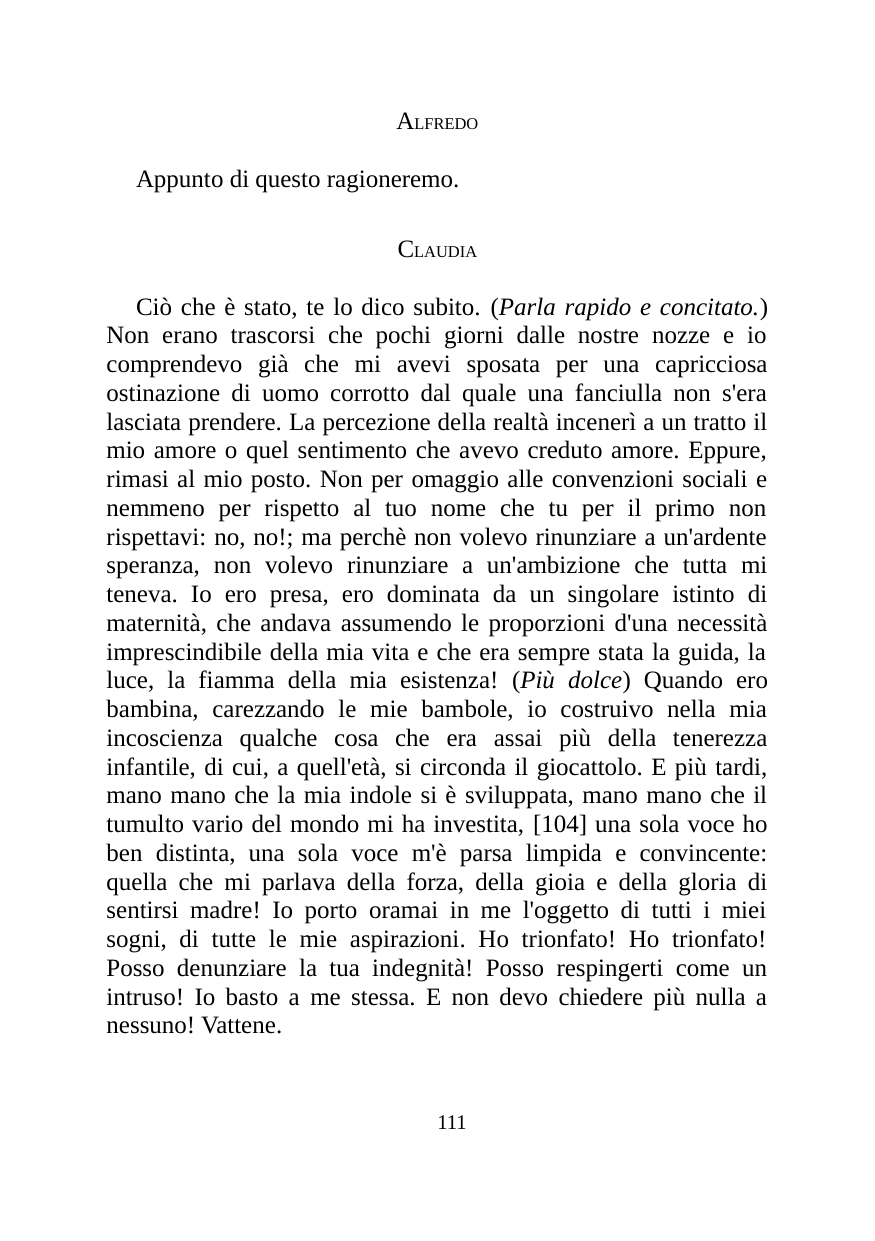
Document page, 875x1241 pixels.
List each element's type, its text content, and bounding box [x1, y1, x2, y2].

text Claudia [106, 234, 768, 263]
text Appunto di questo ragioneremo. [106, 164, 768, 193]
text Alfredo [106, 106, 768, 135]
text Ciò che è stato, te lo dico subito. (Parla rapido e concitato.) Non erano trascorsi che pochi giorni dalle nostre nozze e io comprendevo già che mi avevi sposata per una capricciosa ostinazione di uomo corrotto dal quale una fanciulla non s'era lasciata prendere. La percezione della realtà incenerì a un tratto il mio amore o quel sentimento che avevo creduto amore. Eppure, rimasi al mio posto. Non per omaggio alle convenzioni sociali e nemmeno per rispetto al tuo nome che tu per il primo non rispettavi: no, no!; ma perchè non volevo rinunziare a un'ardente speranza, non volevo rinunziare a un'ambizione che tutta mi teneva. Io ero presa, ero dominata da un singolare istinto di maternità, che andava assumendo le proporzioni d'una necessità imprescindibile della mia vita e che era sempre stata la guida, la luce, la fiamma della mia esistenza! (Più dolce) Quando ero bambina, carezzando le mie bambole, io costruivo nella mia incoscienza qualche cosa che era assai più della tenerezza infantile, di cui, a quell'età, si circonda il giocattolo. E più tardi, mano mano che la mia indole si è sviluppata, mano mano che il tumulto vario del mondo mi ha investita, [104] una sola voce ho ben distinta, una sola voce m'è parsa limpida e convincente: quella che mi parlava della forza, della gioia e della gloria di sentirsi madre! Io porto oramai in me l'oggetto di tutti i miei sogni, di tutte le mie aspirazioni. Ho trionfato! Ho trionfato! Posso denunziare la tua indegnità! Posso respingerti come un intruso! Io basto a me stessa. E non devo chiedere più nulla a nessuno! Vattene. [106, 292, 768, 1039]
